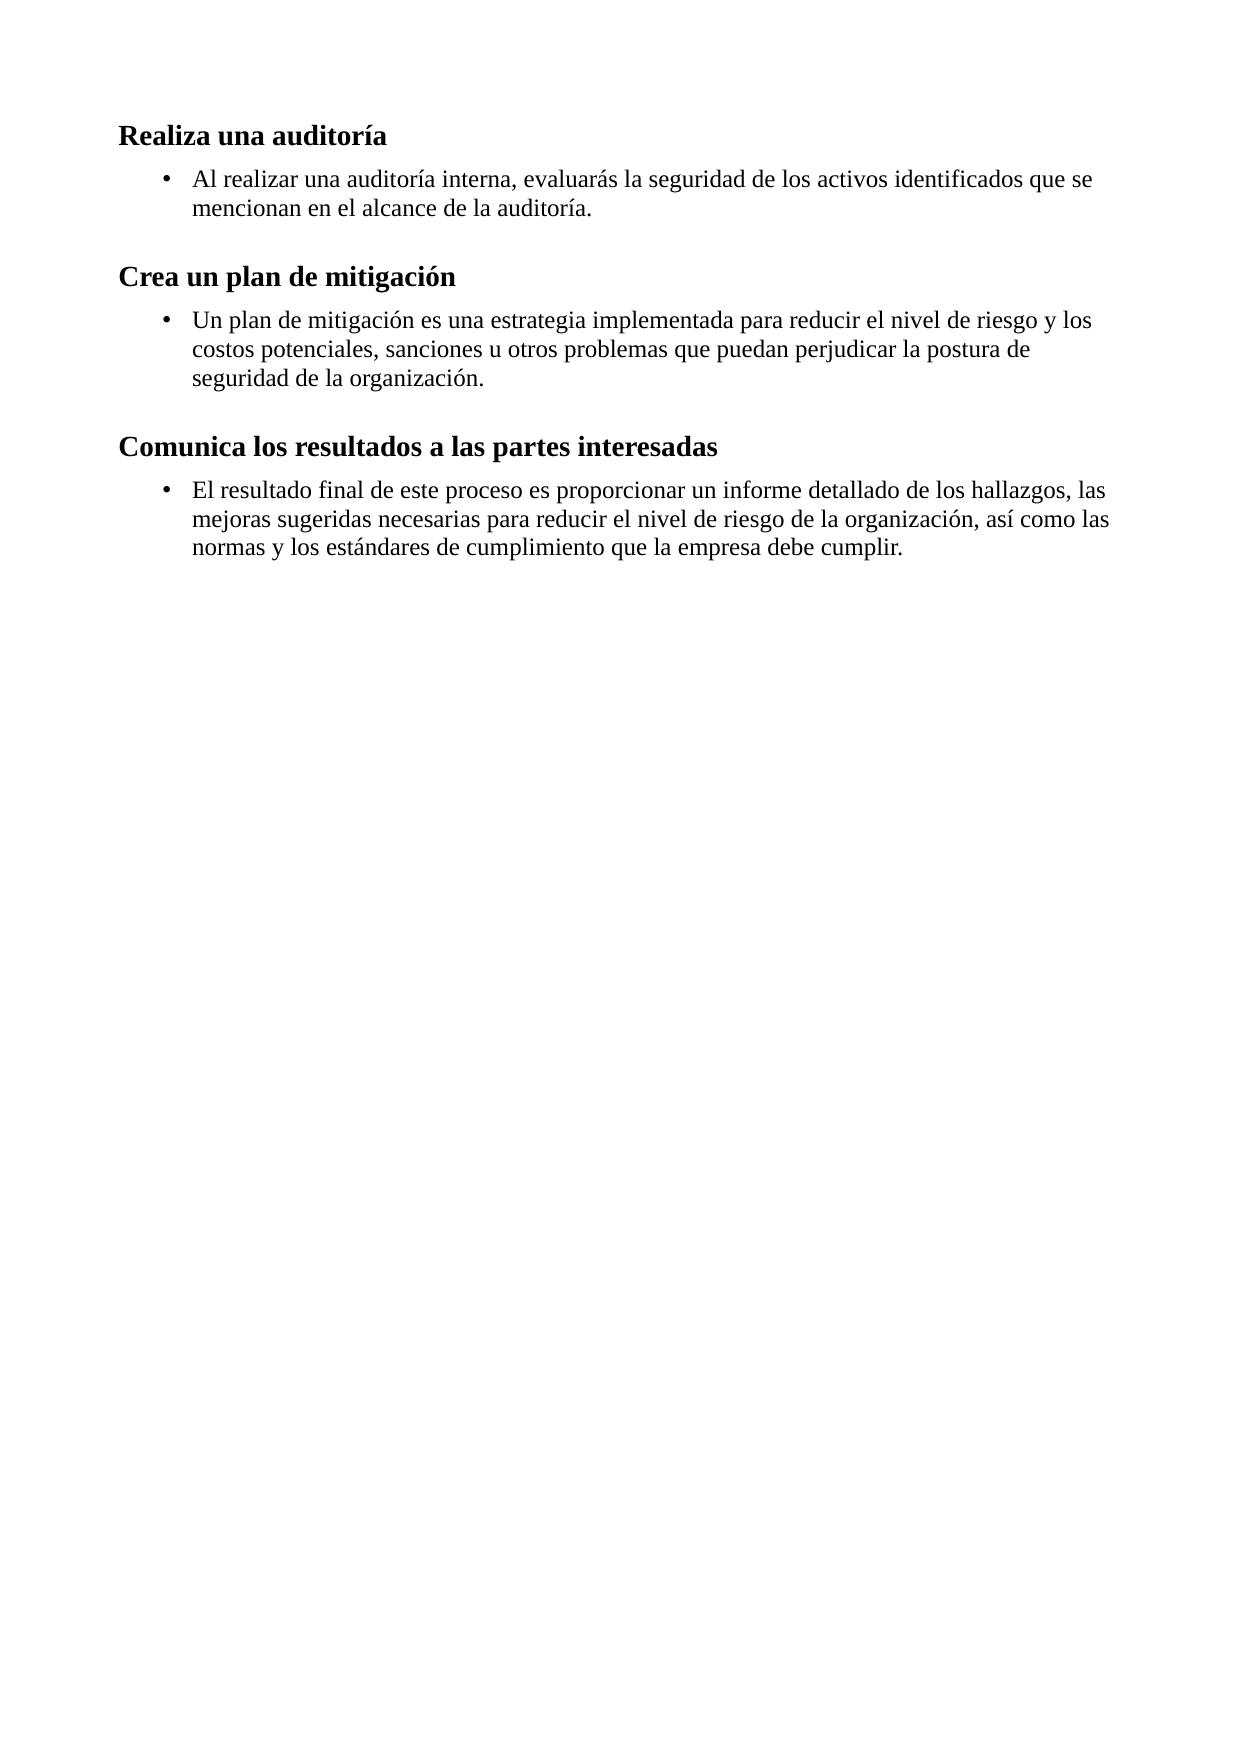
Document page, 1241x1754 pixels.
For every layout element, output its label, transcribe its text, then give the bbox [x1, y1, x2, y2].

subtitle Comunica los resultados a las partes interesadas [118, 429, 1122, 462]
subtitle Realiza una auditoría [118, 118, 1122, 152]
list Al realizar una auditoría interna, evaluarás la seguridad de los activos identificados que se mencionan en el alcance de la auditoría. [162, 164, 1122, 222]
list El resultado final de este proceso es proporcionar un informe detallado de los hallazgos, las mejoras sugeridas necesarias para reducir el nivel de riesgo de la organización, así como las normas y los estándares de cumplimiento que la empresa debe cumplir. [162, 475, 1122, 561]
list Un plan de mitigación es una estrategia implementada para reducir el nivel de riesgo y los costos potenciales, sanciones u otros problemas que puedan perjudicar la postura de seguridad de la organización. [162, 305, 1122, 391]
subtitle Crea un plan de mitigación [118, 259, 1122, 293]
